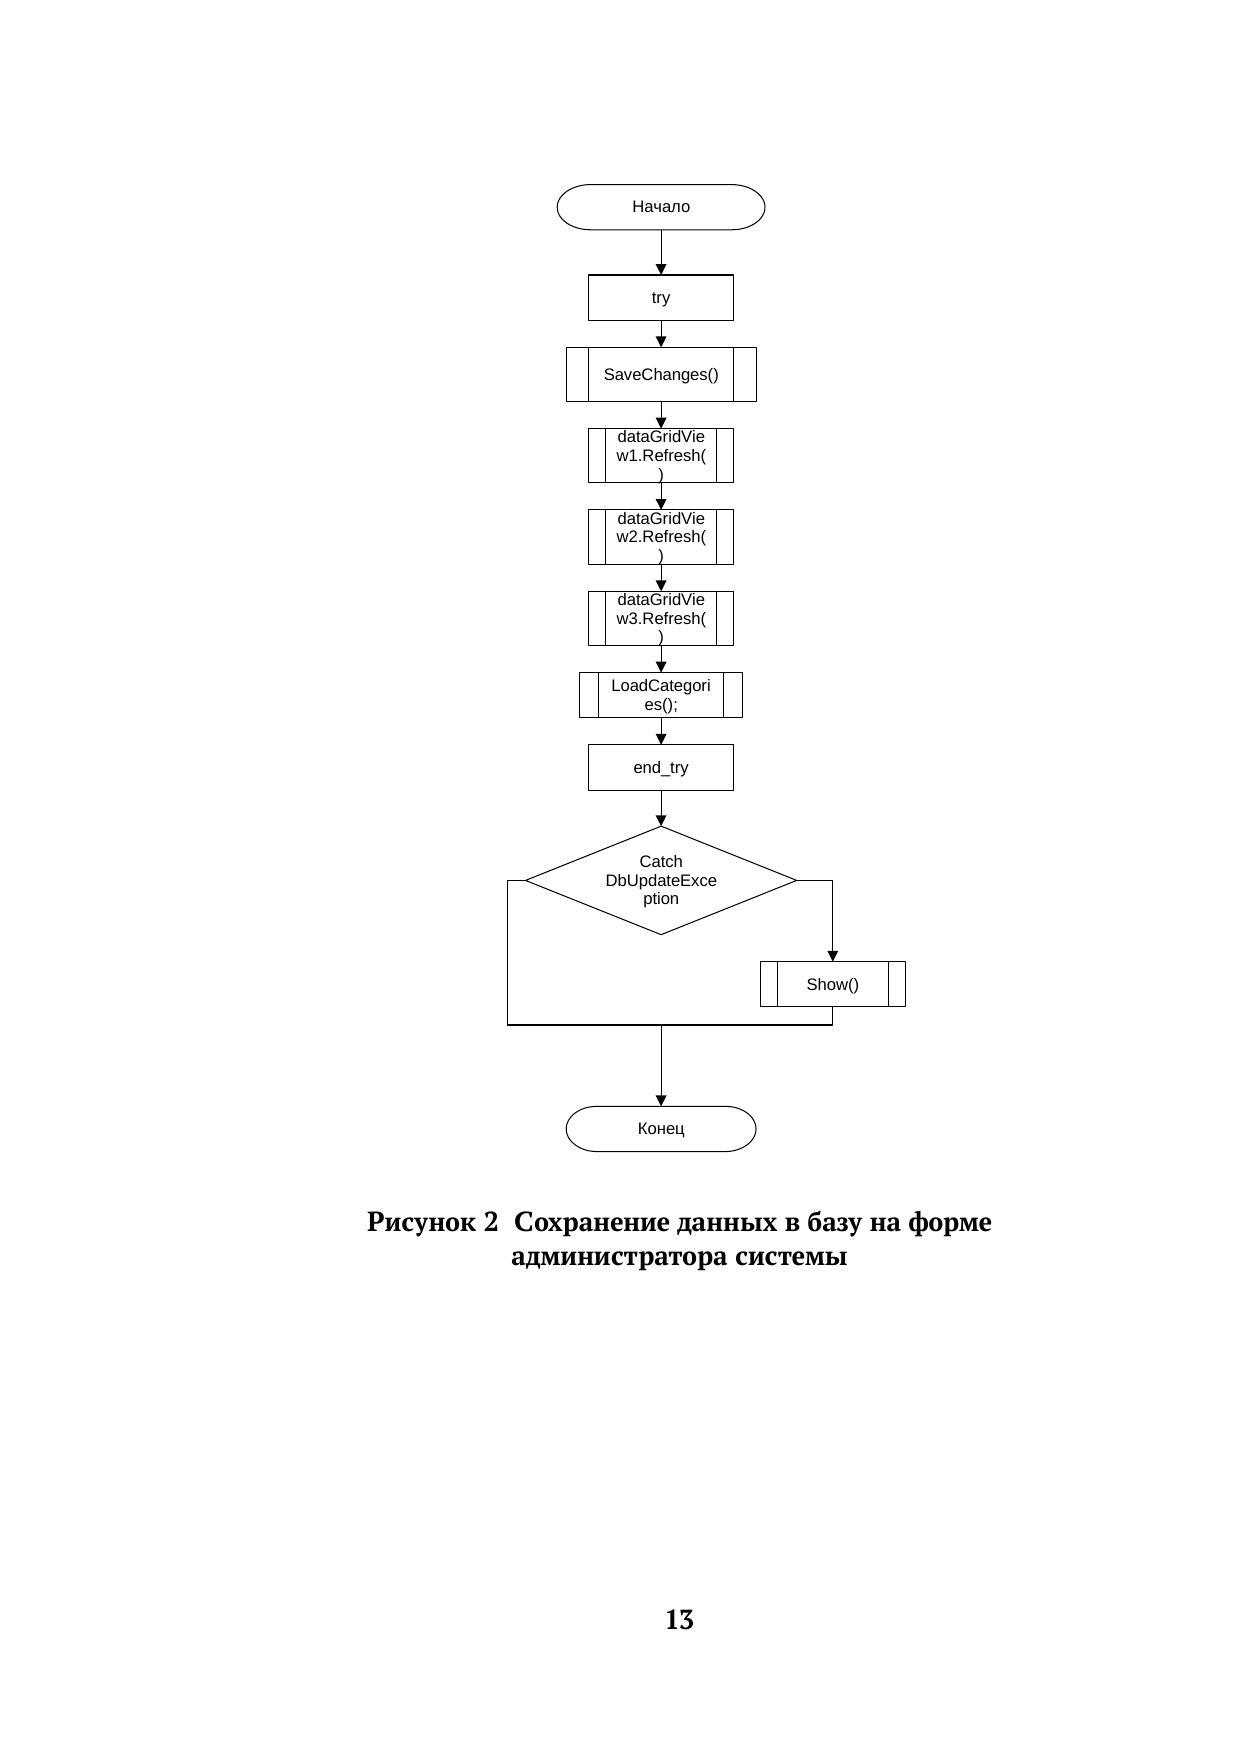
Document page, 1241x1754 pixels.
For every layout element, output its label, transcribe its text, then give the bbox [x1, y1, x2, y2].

text Рисунок 2 Сохранение данных в базу на форме администратора системы [299, 130, 1059, 1271]
